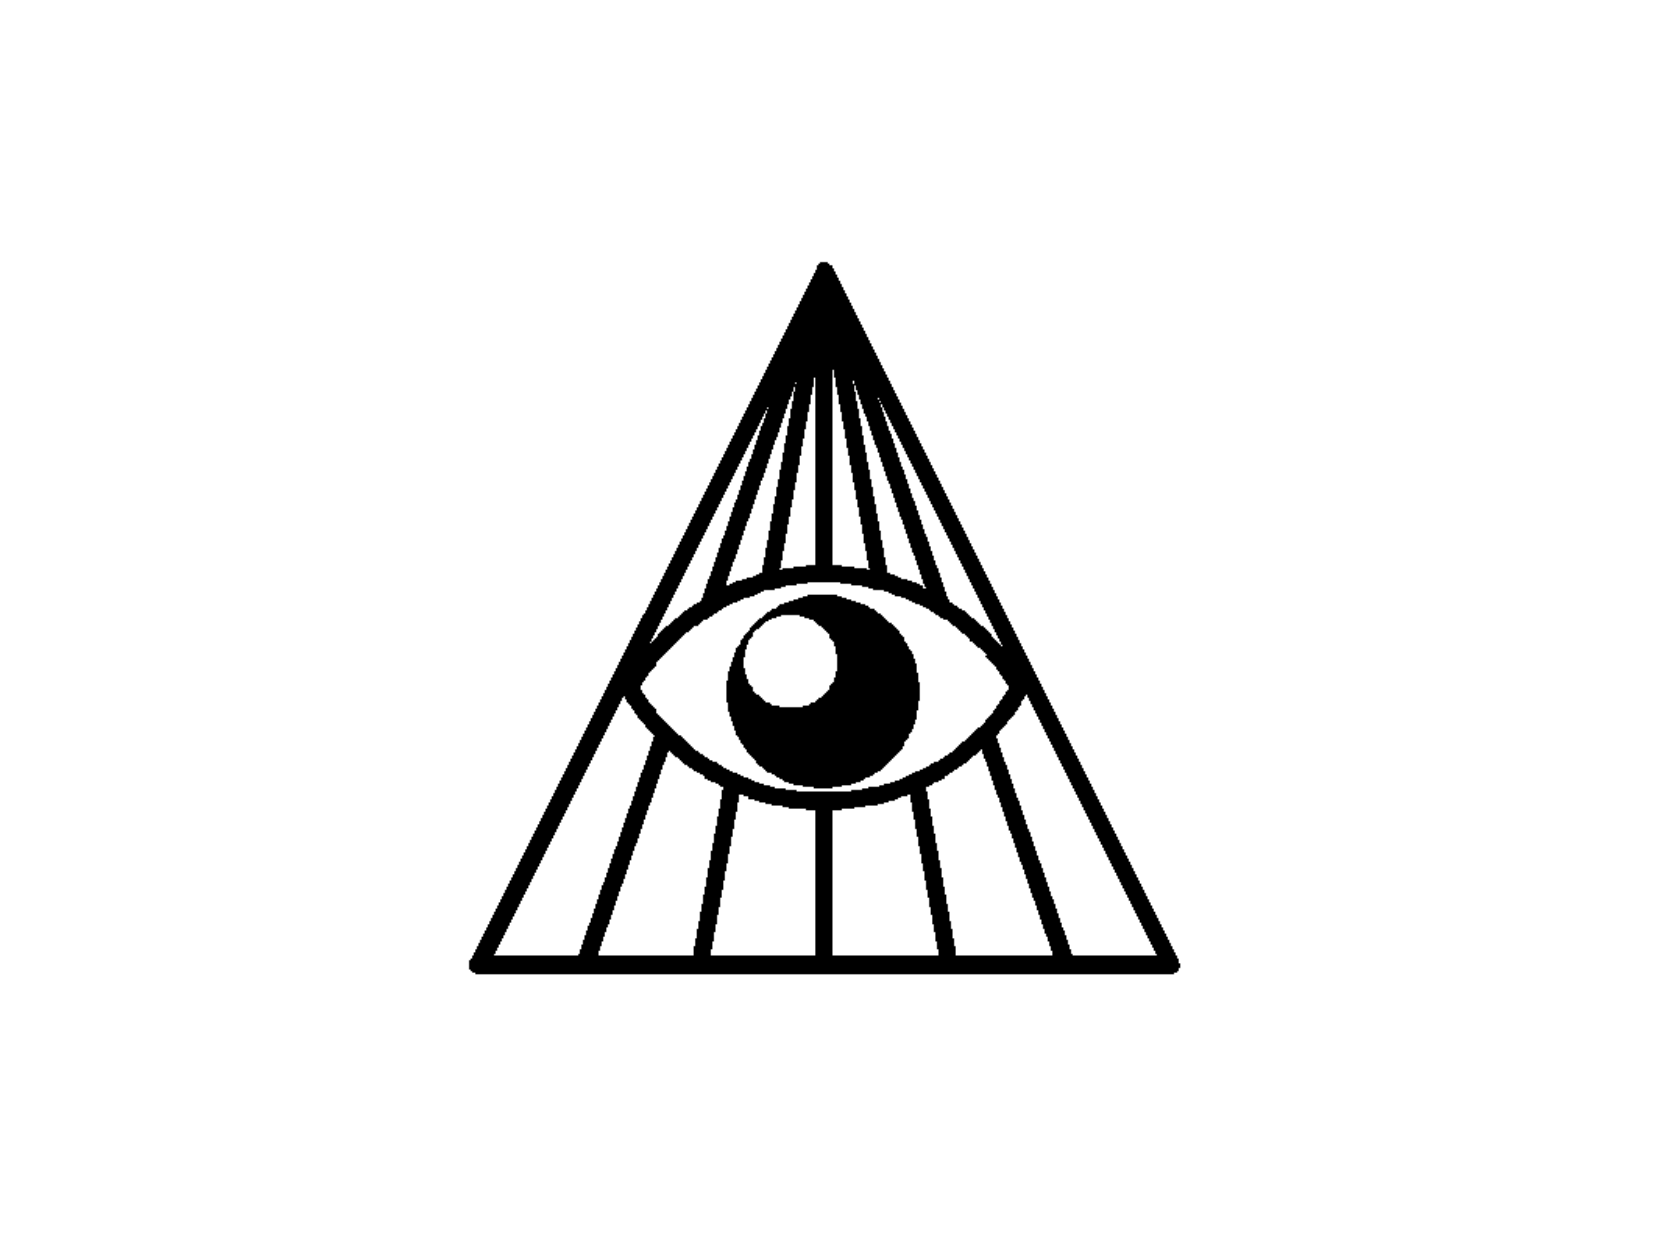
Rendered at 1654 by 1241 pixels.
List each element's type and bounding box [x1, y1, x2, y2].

picture [460, 253, 1193, 987]
